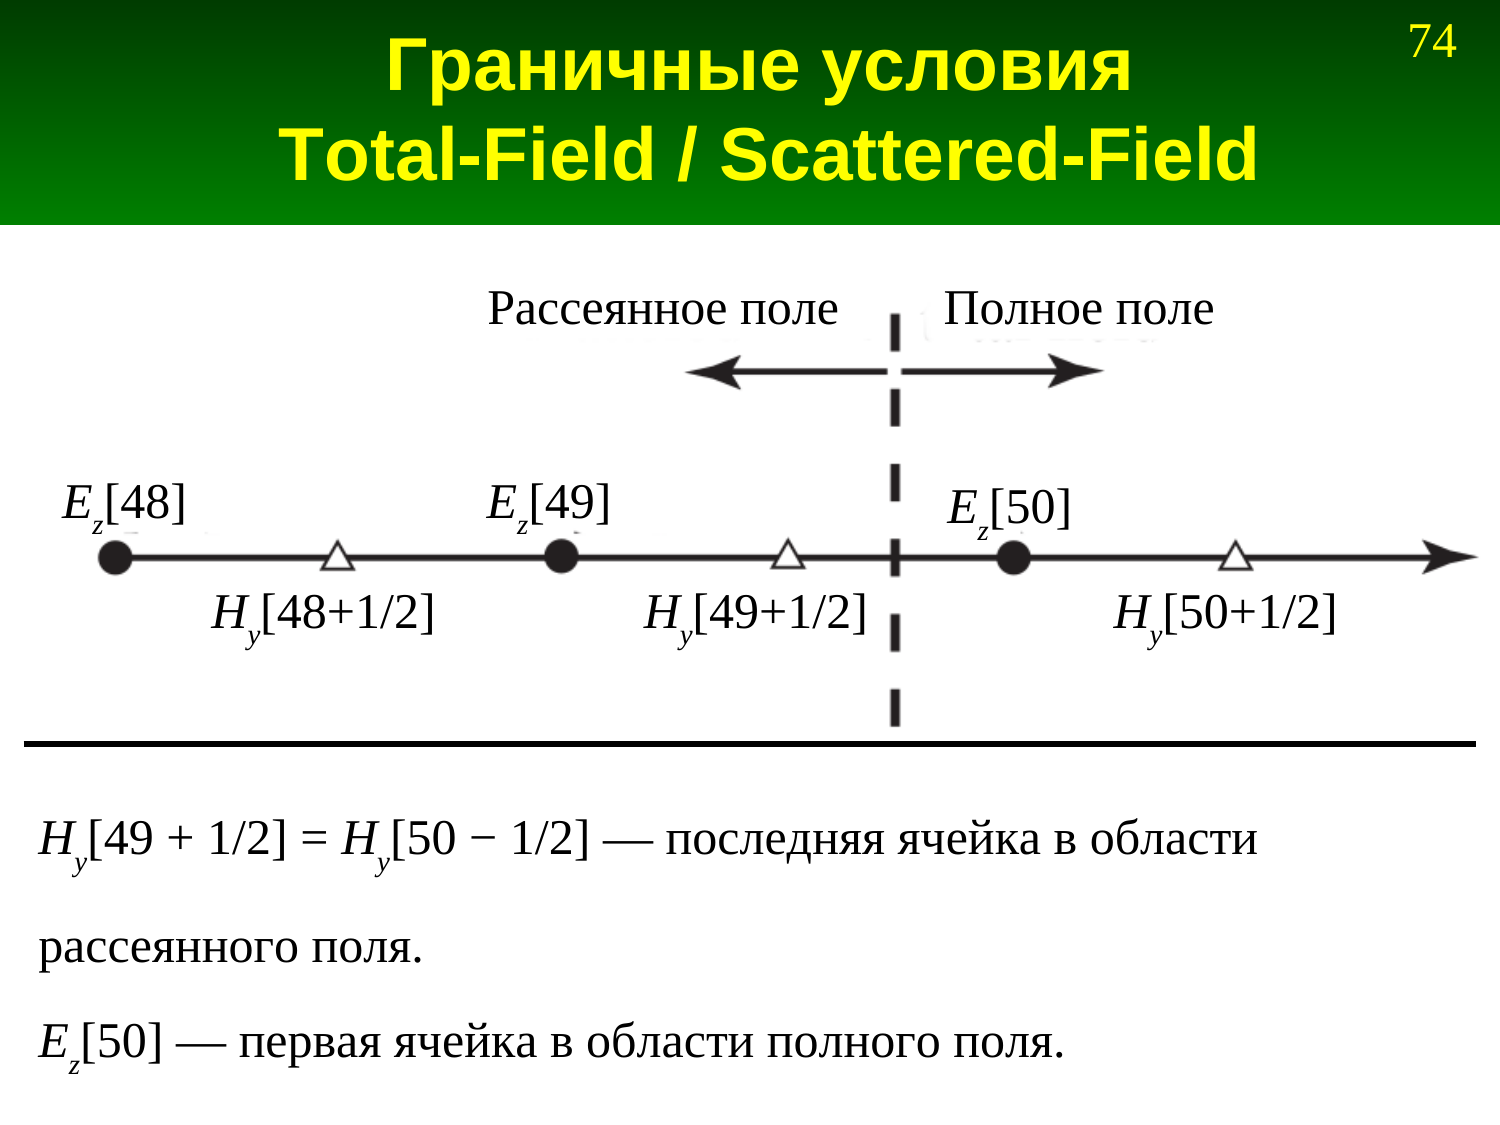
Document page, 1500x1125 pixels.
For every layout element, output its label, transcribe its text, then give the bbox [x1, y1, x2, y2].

text_box Ez[49] [471, 460, 638, 552]
text_box Hy[49+1/2] [628, 570, 899, 706]
text_box Hy[50+1/2] [1098, 570, 1374, 706]
text_box Рассеянное поле [472, 267, 855, 343]
text_box Ez[48] [47, 460, 214, 552]
text_box Полное поле [928, 267, 1230, 343]
text_box Hy[48+1/2] [196, 570, 481, 706]
picture [82, 263, 1500, 745]
text_box Ez[50] [932, 466, 1099, 558]
title Граничные условия Total-Field / Scattered-Field [100, 7, 1441, 204]
text_box Hy[49 + 1/2] = Hy[50 − 1/2] — последняя ячейка в области рассеянного поля. Ez[50] — первая ячейка в области полного поля. [23, 797, 1369, 1100]
